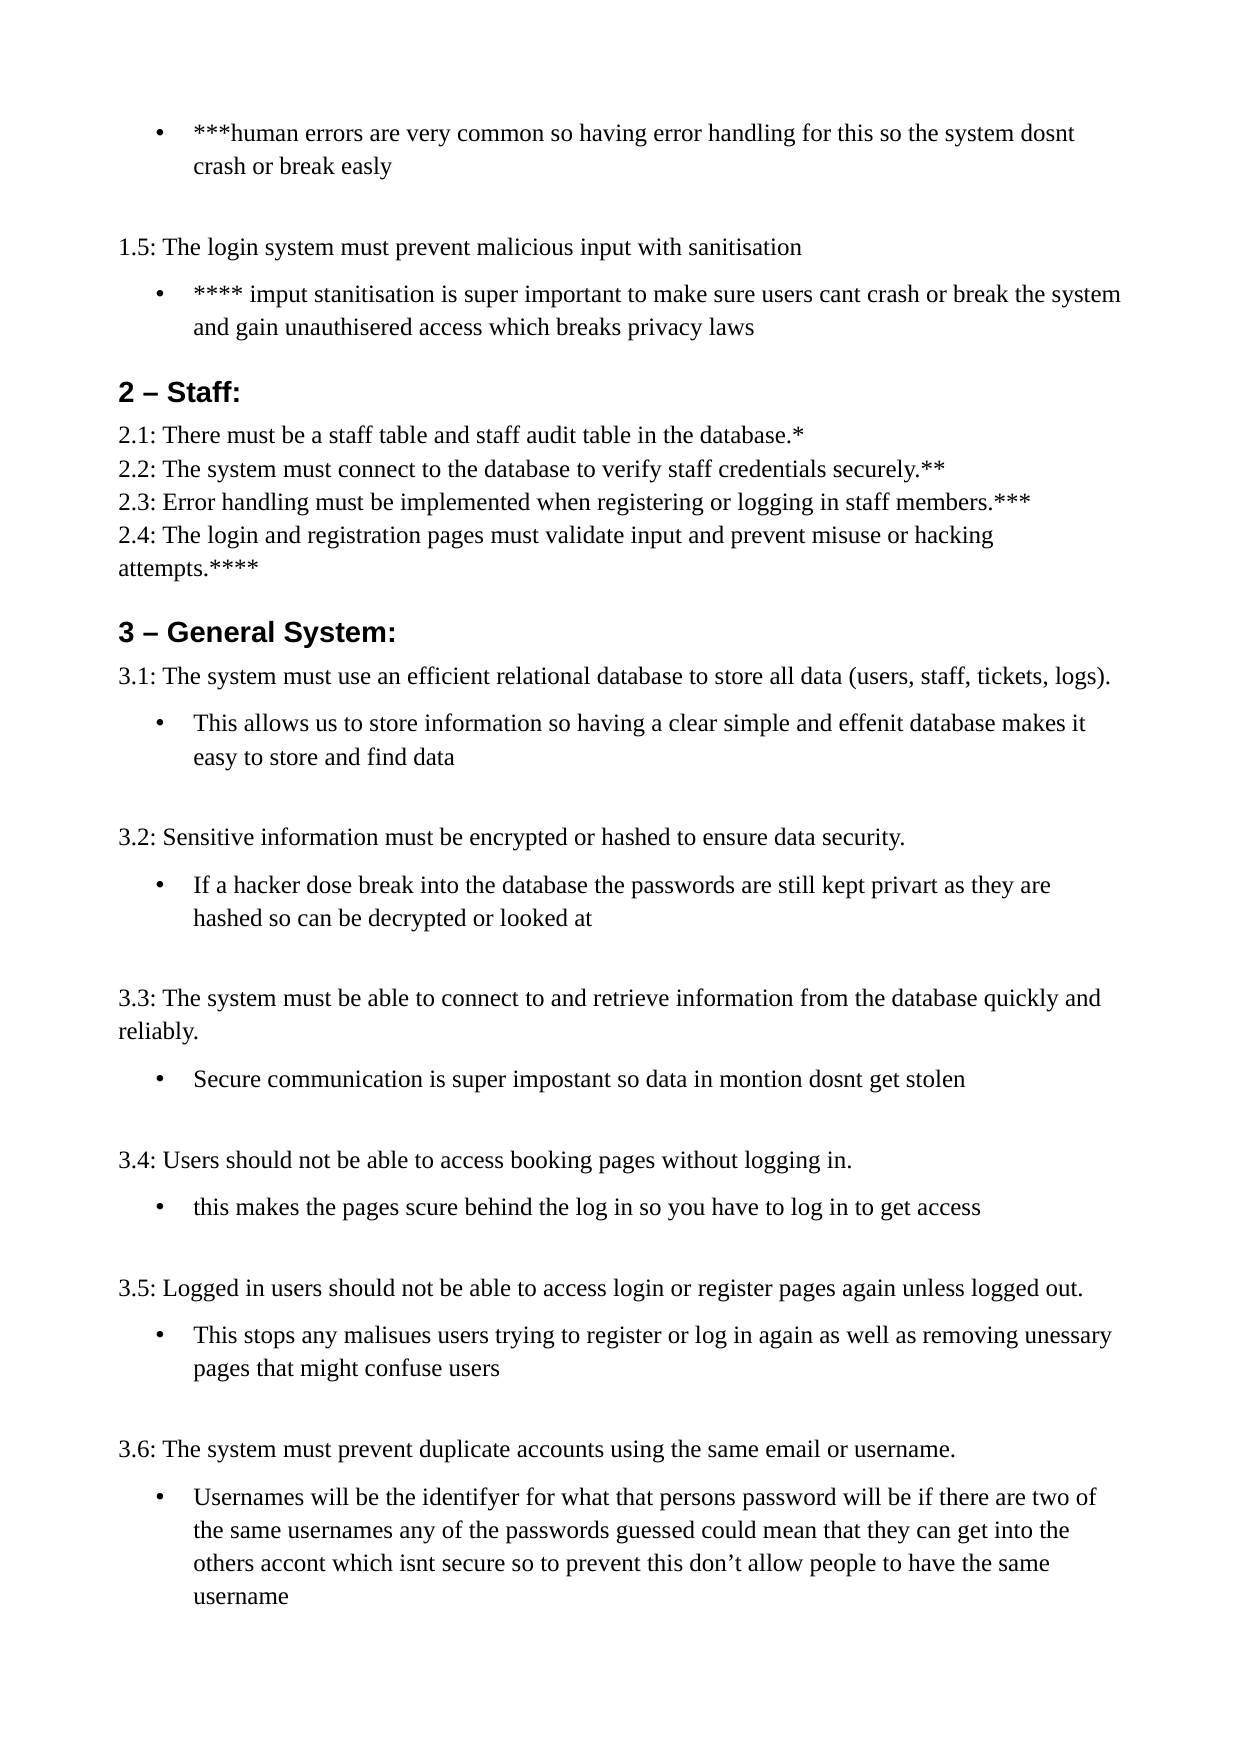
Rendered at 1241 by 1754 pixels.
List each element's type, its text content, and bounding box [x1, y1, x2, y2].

text 2.1: There must be a staff table and staff audit table in the database.* 2.2: The system must connect to the database to verify staff credentials securely.** 2.3: Error handling must be implemented when registering or logging in staff members.*** 2.4: The login and registration pages must validate input and prevent misuse or hacking attempts.**** [118, 421, 1122, 581]
list This allows us to store information so having a clear simple and effenit database makes it easy to store and find data [156, 708, 1122, 770]
text 3.3: The system must be able to connect to and retrieve information from the database quickly and reliably. [118, 950, 1122, 1045]
text 3.5: Logged in users should not be able to access login or register pages again unless logged out. [118, 1240, 1122, 1302]
text 3.1: The system must use an efficient relational database to store all data (users, staff, tickets, logs). [118, 661, 1122, 690]
list This stops any malisues users trying to register or log in again as well as removing unessary pages that might confuse users [156, 1321, 1122, 1382]
text 3.4: Users should not be able to access booking pages without logging in. [118, 1112, 1122, 1173]
list Secure communication is super impostant so data in montion dosnt get stolen [156, 1064, 1122, 1093]
list **** imput stanitisation is super important to make sure users cant crash or break the system and gain unauthisered access which breaks privacy laws [156, 279, 1122, 341]
list ***human errors are very common so having error handling for this so the system dosnt crash or break easly [156, 118, 1122, 180]
subtitle 3 – General System: [118, 615, 1122, 648]
list Usernames will be the identifyer for what that persons password will be if there are two of the same usernames any of the passwords guessed could mean that they can get into the others accont which isnt secure so to prevent this don’t allow people to have the same username [156, 1482, 1122, 1609]
text 3.6: The system must prevent duplicate accounts using the same email or username. [118, 1401, 1122, 1463]
list If a hacker dose break into the database the passwords are still kept privart as they are hashed so can be decrypted or looked at [156, 870, 1122, 932]
text 1.5: The login system must prevent malicious input with sanitisation [118, 199, 1122, 261]
subtitle 2 – Staff: [118, 374, 1122, 408]
text 3.2: Sensitive information must be encrypted or hashed to ensure data security. [118, 789, 1122, 851]
list this makes the pages scure behind the log in so you have to log in to get access [156, 1192, 1122, 1221]
